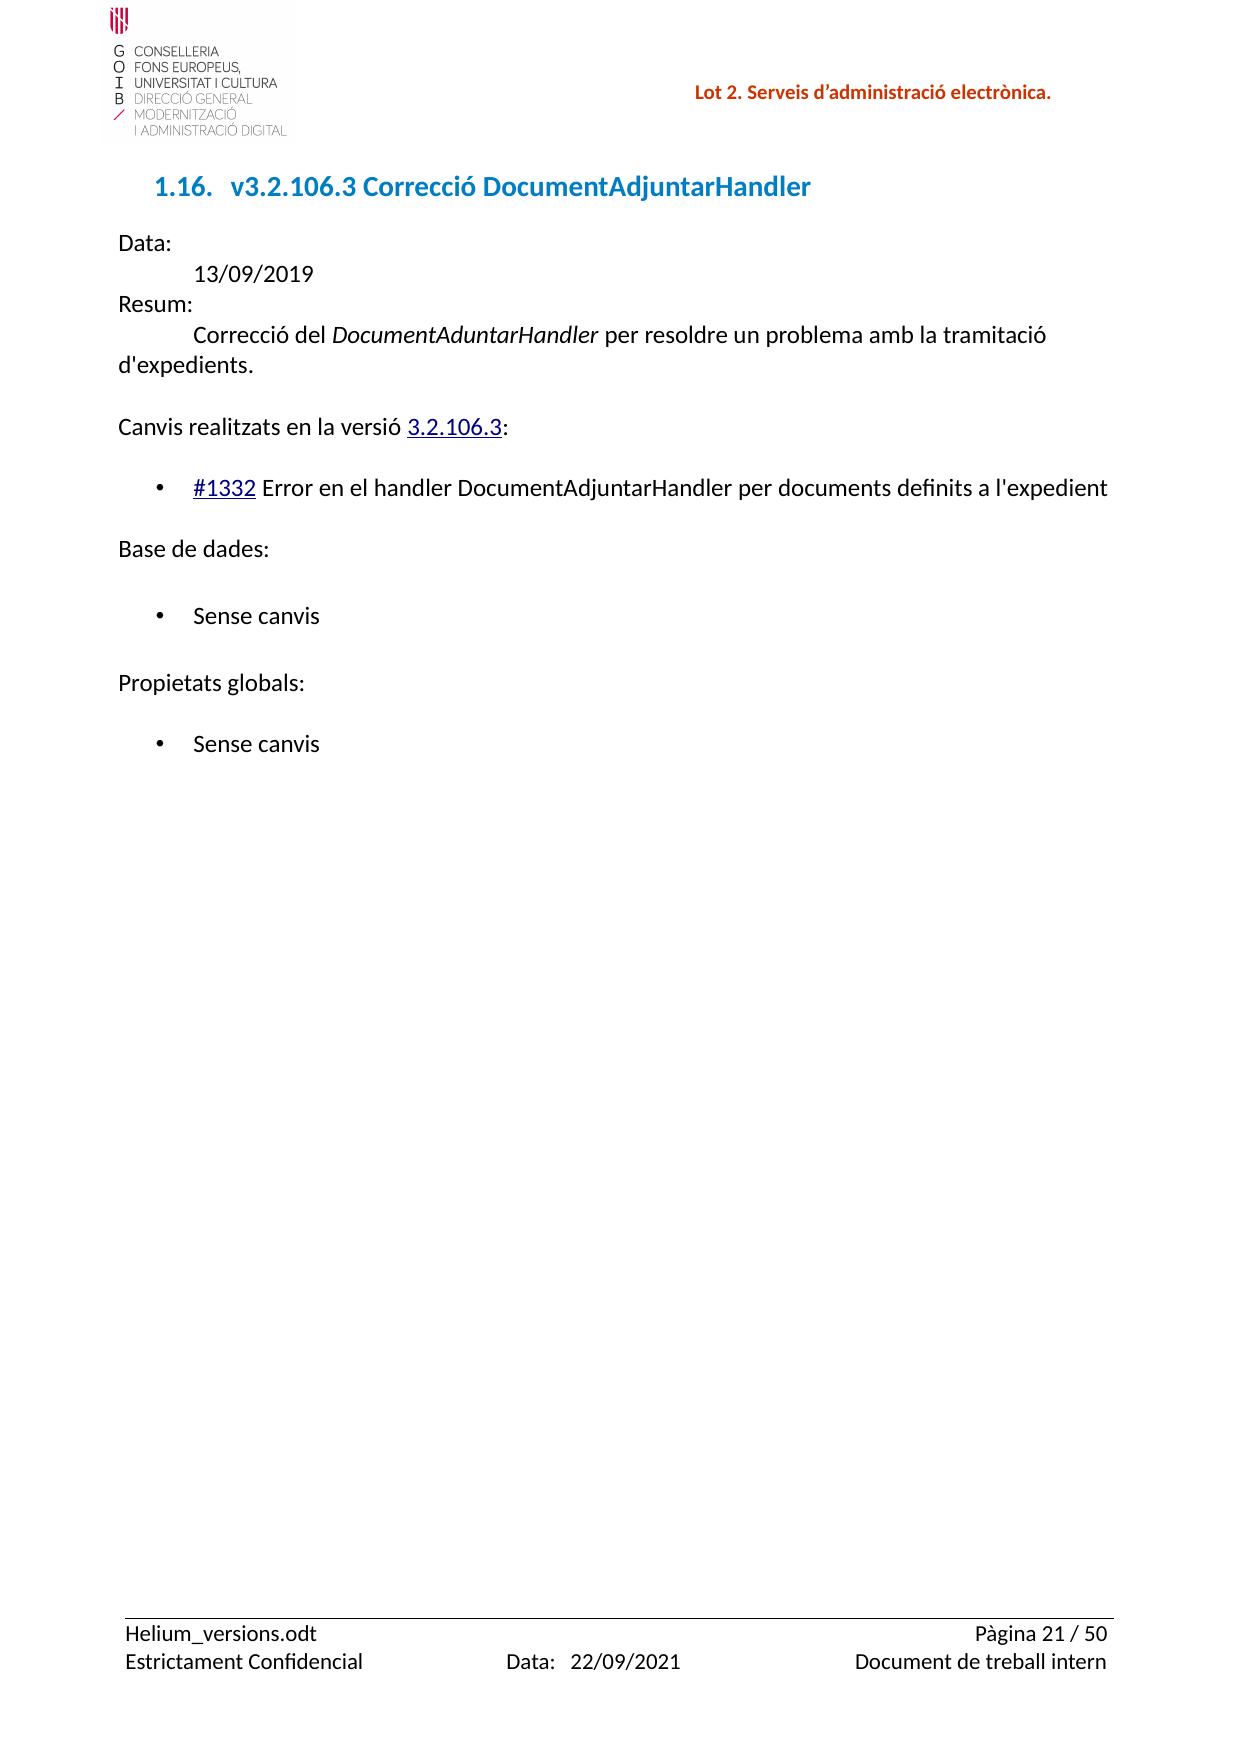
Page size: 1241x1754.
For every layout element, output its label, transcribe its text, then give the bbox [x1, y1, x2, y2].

text 13/09/2019 [118, 258, 1122, 289]
list #1332 Error en el handler DocumentAdjuntarHandler per documents definits a l'expedient [156, 472, 1122, 502]
text Base de dades: [118, 533, 1122, 563]
list Sense canvis [156, 600, 1122, 630]
text Data: [118, 228, 1122, 258]
text Propietats globals: [118, 667, 1122, 697]
picture [100, 0, 297, 144]
text Correcció del DocumentAduntarHandler per resoldre un problema amb la tramitació d'expedients. [118, 319, 1122, 380]
subtitle v3.2.106.3 Correcció DocumentAdjuntarHandler [153, 168, 1122, 204]
text Resum: [118, 289, 1122, 319]
list Sense canvis [156, 728, 1122, 758]
text Canvis realitzats en la versió 3.2.106.3: [118, 411, 1122, 441]
